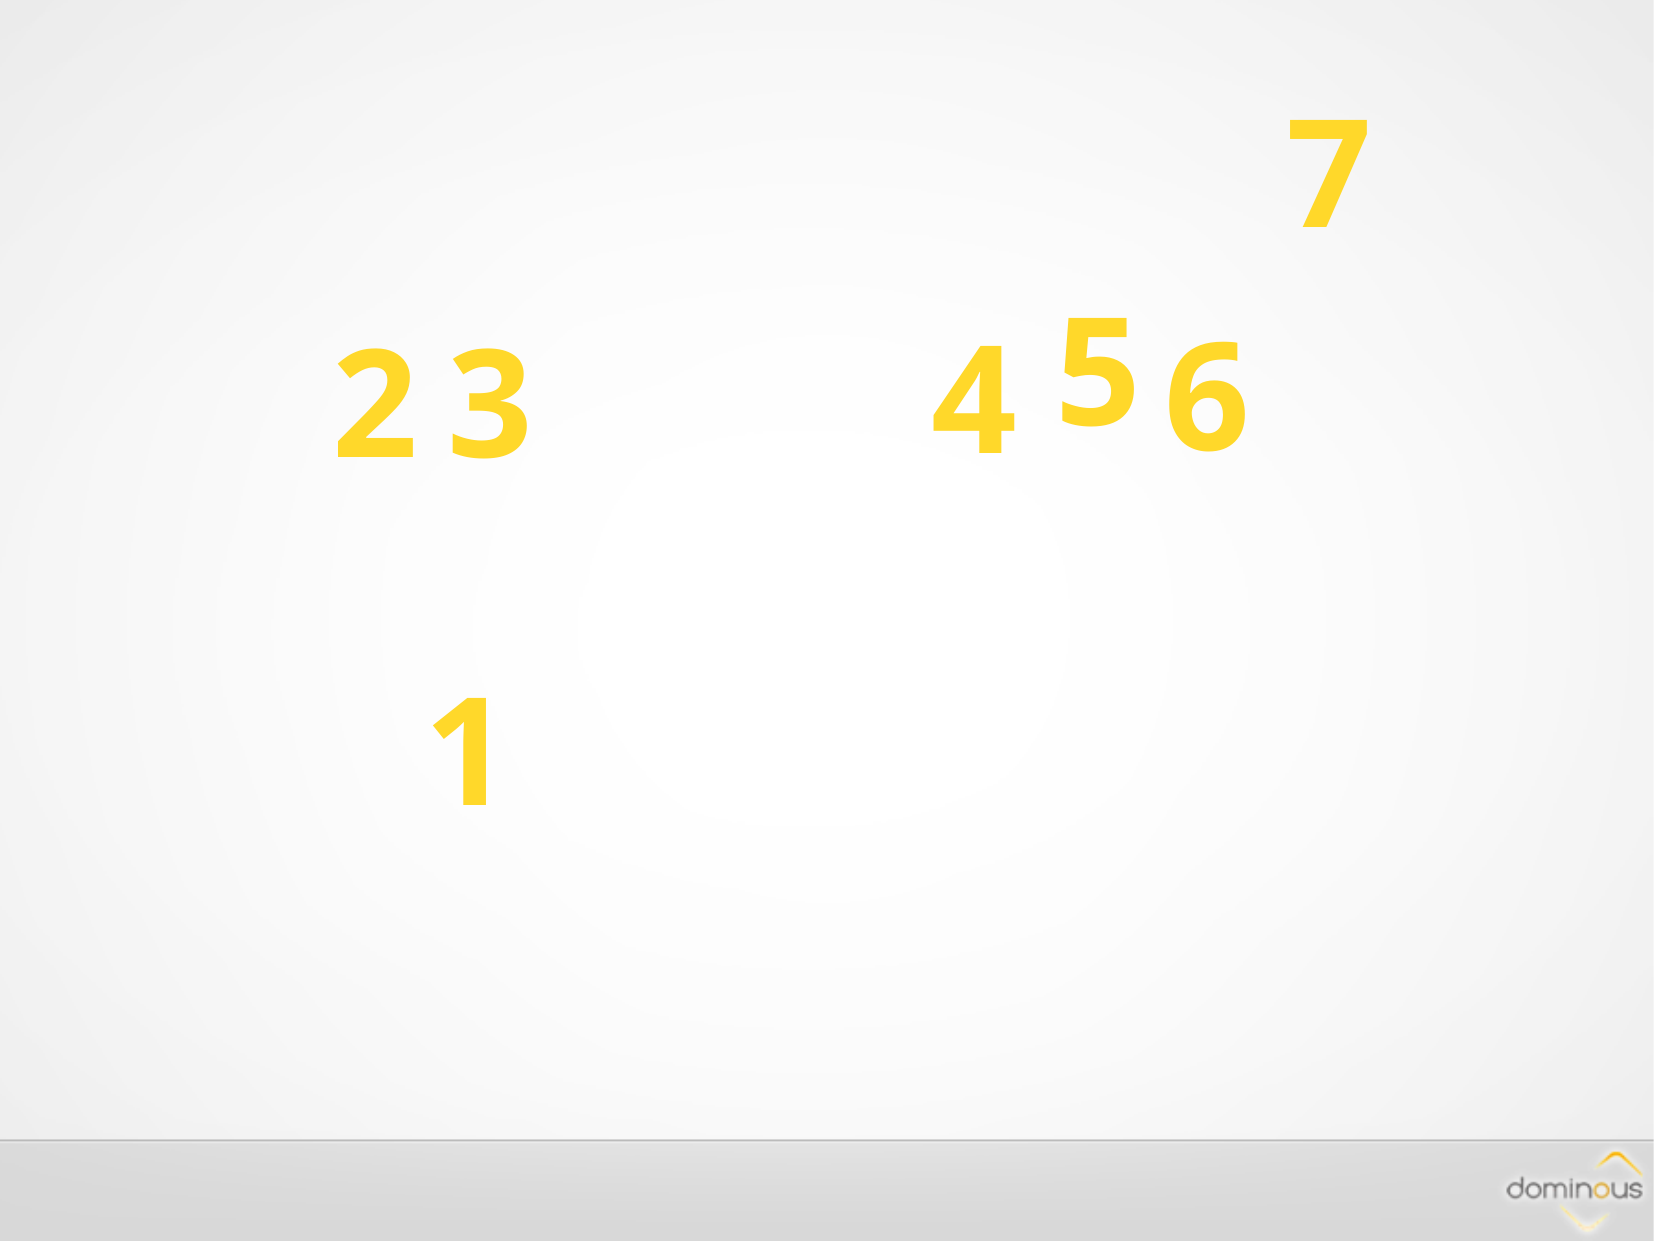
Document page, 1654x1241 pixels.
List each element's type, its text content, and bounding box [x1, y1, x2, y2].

text_box 7 [1271, 59, 1404, 279]
text_box 5 [1041, 257, 1173, 429]
text_box 6 [1173, 282, 1282, 444]
text_box 1 [410, 662, 542, 806]
picture [0, 0, 1654, 1241]
text_box 4 [916, 286, 1041, 444]
text_box 2 [318, 289, 433, 448]
text_box 3 [433, 289, 565, 443]
